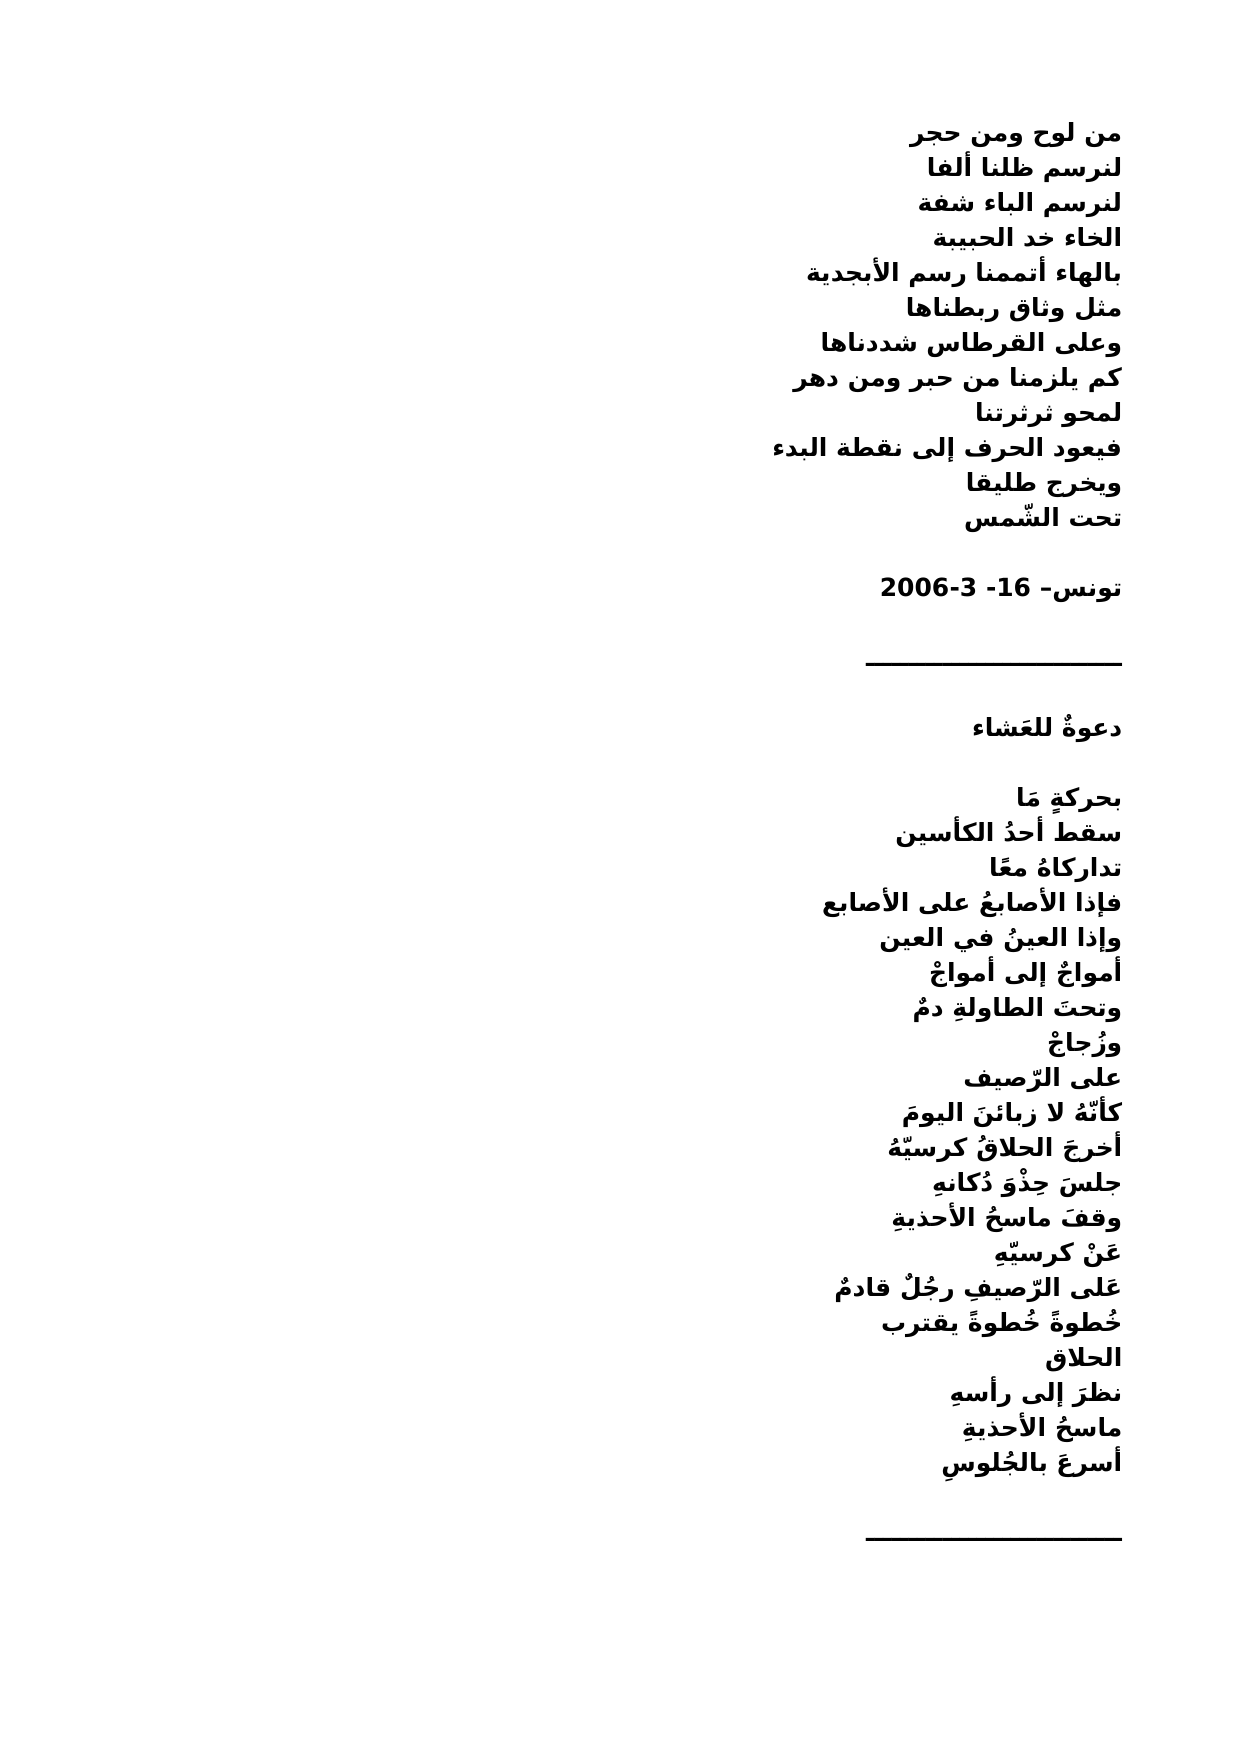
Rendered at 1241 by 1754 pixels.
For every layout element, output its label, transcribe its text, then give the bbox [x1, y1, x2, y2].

text عَلى الرّصيفِ رجُلٌ قادمٌ [118, 1273, 1122, 1302]
text أخرجَ الحلاقُ كرسيّهُ [118, 1133, 1122, 1162]
text وتحتَ الطاولةِ دمٌ [118, 993, 1122, 1022]
text خُطوةً خُطوةً يقترب [118, 1308, 1122, 1337]
text كم يلزمنا من حبر ومن دهر [118, 363, 1122, 392]
text لنرسم الباء شفة [118, 188, 1122, 217]
text ــــــــــــــــــــــــــــــ [118, 643, 1122, 672]
text عَنْ كرسيّهِ [118, 1238, 1122, 1267]
text تحت الشّمس [118, 503, 1122, 532]
text فيعود الحرف إلى نقطة البدء [118, 433, 1122, 462]
text تداركاهُ معًا [118, 853, 1122, 882]
text نظرَ إلى رأسهِ [118, 1378, 1122, 1407]
text جلسَ حِذْوَ دُكانهِ [118, 1168, 1122, 1197]
text دعوةٌ للعَشاء [118, 713, 1122, 742]
text تونس– 16- 3-2006 [118, 573, 1122, 602]
text على الرّصيف [118, 1063, 1122, 1092]
text كأنّهُ لا زبائنَ اليومَ [118, 1098, 1122, 1127]
text وإذا العينُ في العين [118, 923, 1122, 952]
text ــــــــــــــــــــــــــــــ [118, 1518, 1122, 1547]
text لنرسم ظلنا ألفا [118, 153, 1122, 182]
text الخاء خد الحبيبة [118, 223, 1122, 252]
text ويخرج طليقا [118, 468, 1122, 497]
text الحلاق [118, 1343, 1122, 1372]
text أسرعَ بالجُلوسِ [118, 1448, 1122, 1477]
text لمحو ثرثرتنا [118, 398, 1122, 427]
text فإذا الأصابعُ على الأصابع [118, 888, 1122, 917]
text مثل وثاق ربطناها [118, 293, 1122, 322]
text من لوح ومن حجر [118, 118, 1122, 147]
text بحركةٍ مَا [118, 783, 1122, 812]
text سقط أحدُ الكأسين [118, 818, 1122, 847]
text وقفَ ماسحُ الأحذيةِ [118, 1203, 1122, 1232]
text بالهاء أتممنا رسم الأبجدية [118, 258, 1122, 287]
text وزُجاجْ [118, 1028, 1122, 1057]
text أمواجٌ إلى أمواجْ [118, 958, 1122, 987]
text ماسحُ الأحذيةِ [118, 1413, 1122, 1442]
text وعلى القرطاس شددناها [118, 328, 1122, 357]
